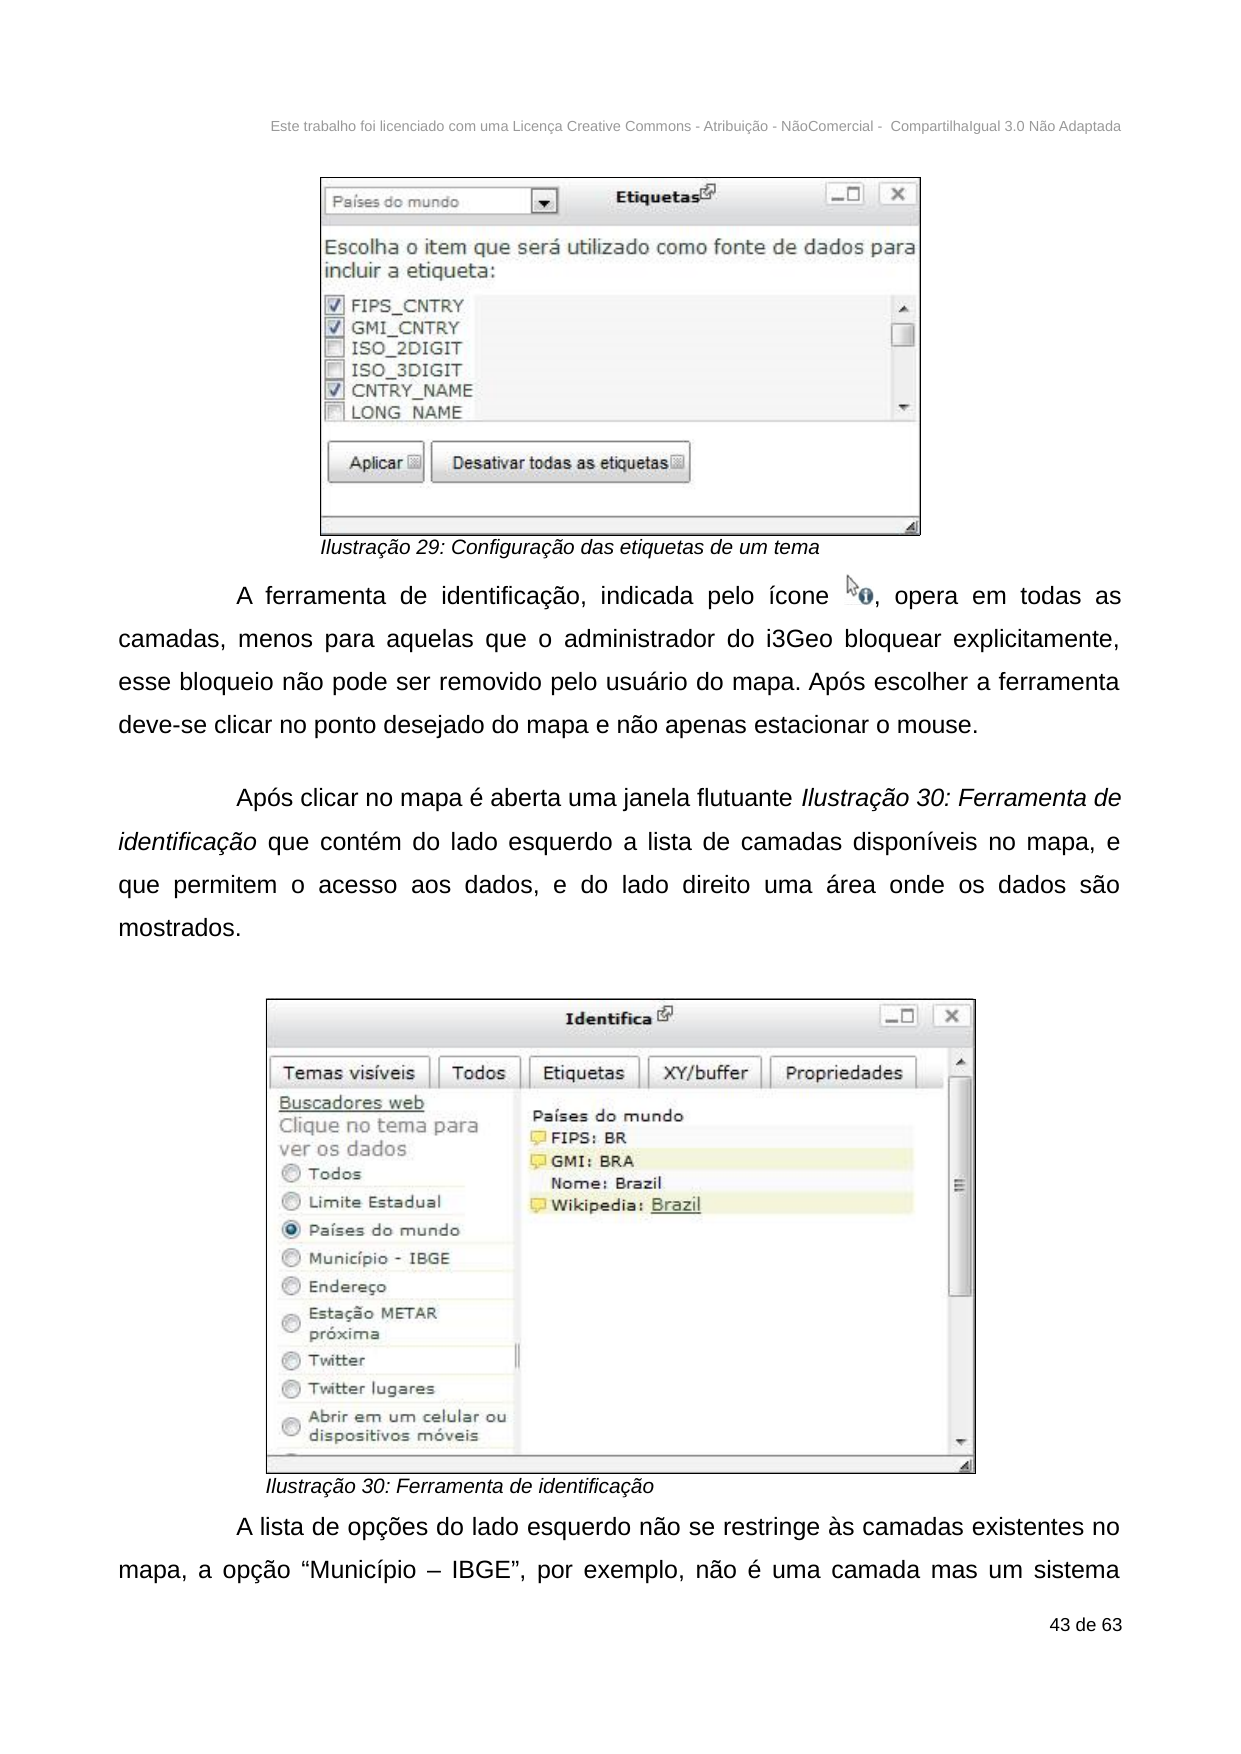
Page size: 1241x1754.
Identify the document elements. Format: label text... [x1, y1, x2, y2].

picture [267, 1000, 975, 1473]
text Ilustração 29: Configuração das etiquetas de um tema [320, 536, 920, 559]
text A lista de opções do lado esquerdo não se restringe às camadas existentes no mapa, a opção “Município – IBGE”, por exemplo, não é uma camada mas um sistema [118, 986, 1122, 1584]
picture [321, 178, 920, 535]
text Após clicar no mapa é aberta uma janela flutuante Ilustração 30: Ferramenta de identificação que contém do lado esquerdo a lista de camadas disponíveis no mapa, e que permitem o acesso aos dados, e do lado direito uma área onde os dados são mostrados. [118, 783, 1122, 942]
picture [844, 573, 874, 605]
text Ilustração 30: Ferramenta de identificação [265, 1474, 975, 1497]
text A ferramenta de identificação, indicada pelo ícone , opera em todas as camadas, menos para aquelas que o administrador do i3Geo bloquear explicitamente, esse bloqueio não pode ser removido pelo usuário do mapa. Após escolher a ferramenta deve-se clicar no ponto desejado do mapa e não apenas estacionar o mouse. [118, 164, 1122, 739]
